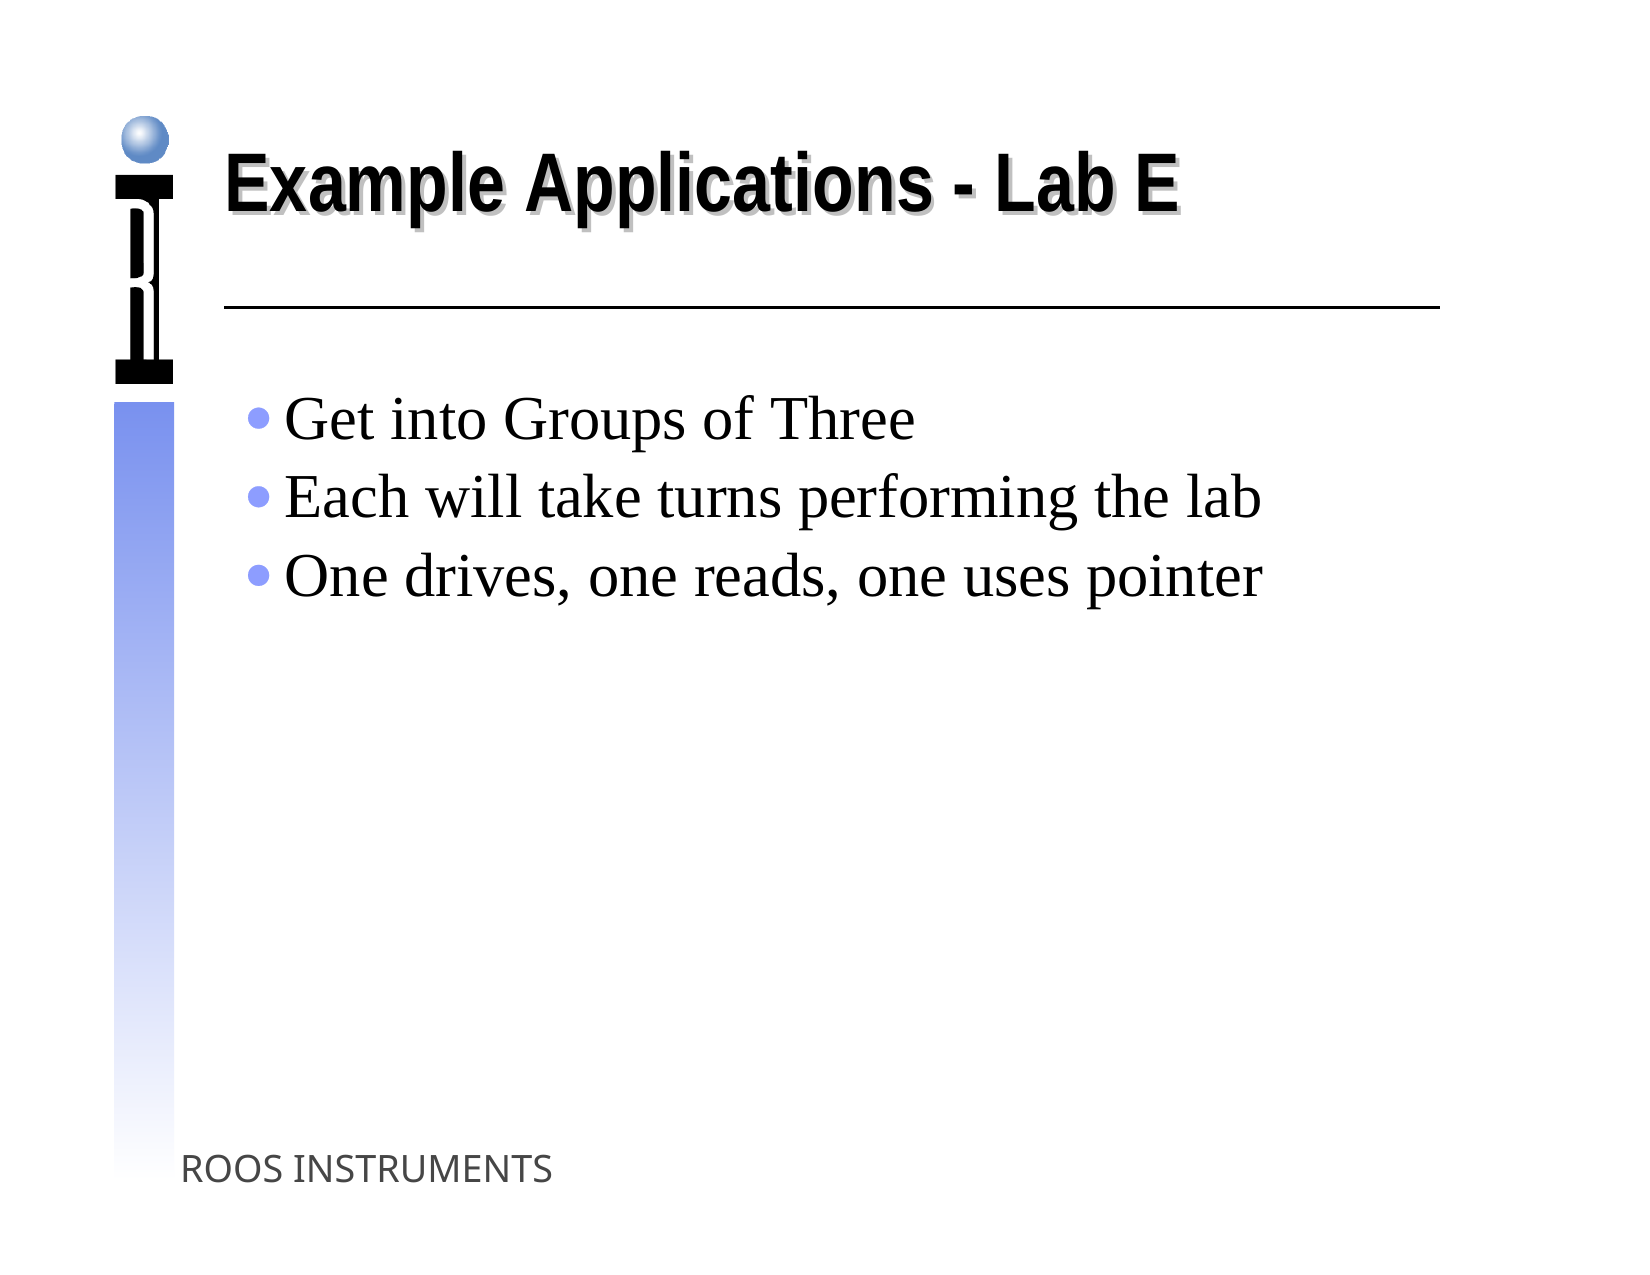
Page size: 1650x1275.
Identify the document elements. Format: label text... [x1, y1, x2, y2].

text_box Example Applications - Lab E [224, 142, 1445, 302]
text_box Get into Groups of Three Each will take turns performing the lab One drives, one reads, one uses pointer [232, 383, 1456, 613]
